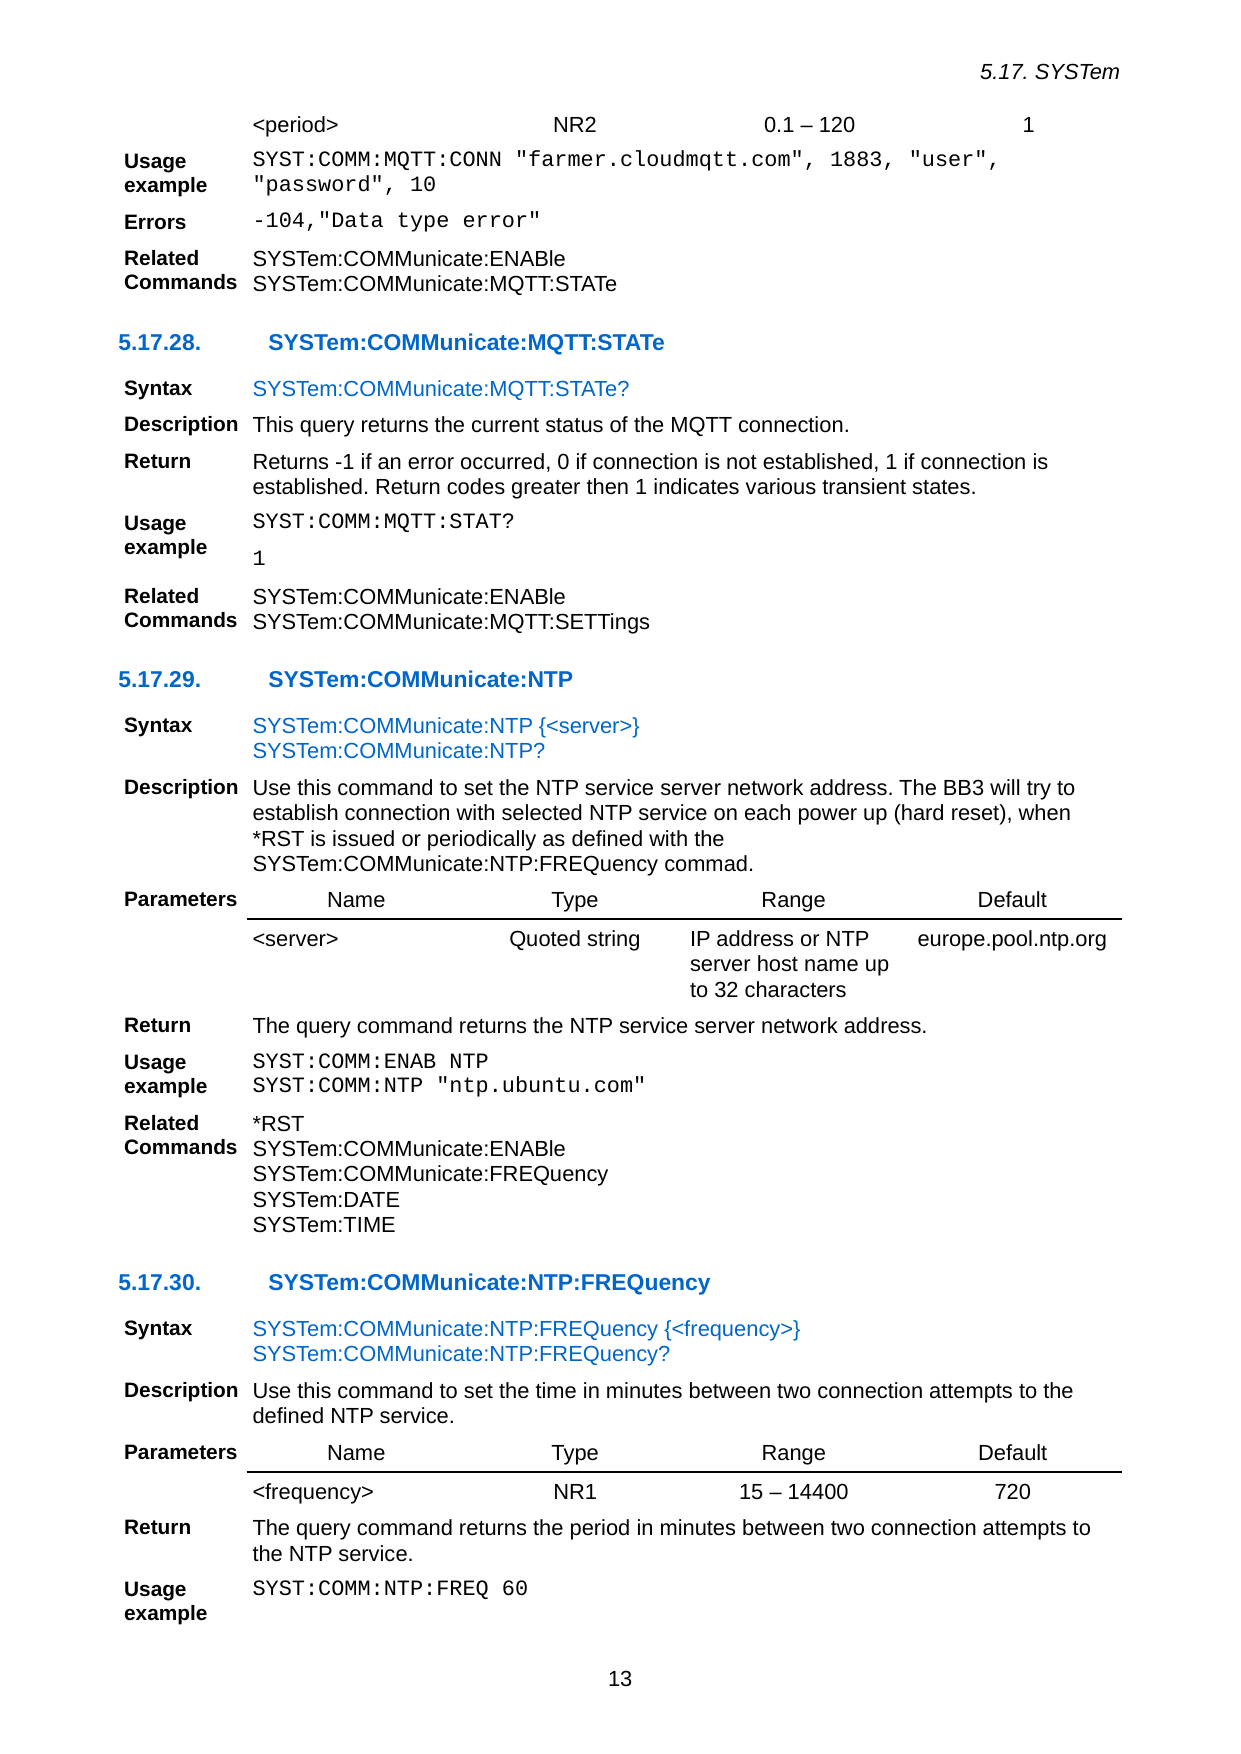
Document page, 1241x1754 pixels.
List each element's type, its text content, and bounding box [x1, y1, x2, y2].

table_cell 15 – 14400 [684, 1473, 903, 1509]
table_cell 0.1 – 120 [684, 106, 935, 143]
table_cell SYST:COMM:MQTT:STAT? 1 [247, 505, 1122, 578]
table_cell Usage example [118, 505, 247, 578]
table_cell Default [903, 882, 1122, 918]
table_cell The query command returns the NTP service server network address. [247, 1008, 1122, 1044]
table_header SYSTem:COMMunicate:MQTT:STATe? [247, 370, 1122, 406]
table_cell Type [465, 1434, 684, 1471]
table_header Syntax [118, 370, 247, 406]
subtitle SYSTem:COMMunicate:NTP:FREQuency [118, 1269, 1122, 1296]
table_cell <server> [247, 920, 465, 1007]
table_cell SYSTem:COMMunicate:ENABle SYSTem:COMMunicate:MQTT:STATe [247, 240, 1122, 302]
table_cell Related Commands [118, 578, 247, 640]
table_cell SYST:COMM:NTP:FREQ 60 [247, 1571, 1122, 1632]
table_cell Parameters [118, 1434, 247, 1509]
table_cell Usage example [118, 1571, 247, 1632]
table_header SYSTem:COMMunicate:NTP {<server>} SYSTem:COMMunicate:NTP? [247, 708, 1122, 769]
table_cell SYST:COMM:ENAB NTP SYST:COMM:NTP "ntp.ubuntu.com" [247, 1044, 1122, 1105]
table_header SYSTem:COMMunicate:NTP:FREQuency {<frequency>} SYSTem:COMMunicate:NTP:FREQuency? [247, 1310, 1122, 1372]
table_cell 720 [903, 1473, 1122, 1509]
table_cell IP address or NTP server host name up to 32 characters [684, 920, 903, 1007]
table_cell Errors [118, 204, 247, 240]
table_cell [118, 106, 247, 143]
table_cell 1 [935, 106, 1122, 143]
table_cell NR2 [465, 106, 684, 143]
table_cell europe.pool.ntp.org [903, 920, 1122, 1007]
table_cell Type [465, 882, 684, 918]
table_cell NR1 [465, 1473, 684, 1509]
table_header Syntax [118, 1310, 247, 1372]
table_cell Range [684, 1434, 903, 1471]
table_cell Return [118, 1510, 247, 1571]
table_cell SYST:COMM:MQTT:CONN "farmer.cloudmqtt.com", 1883, "user", "password", 10 [247, 143, 1122, 204]
table_cell Description [118, 1372, 247, 1434]
table_cell Name [247, 882, 465, 918]
table_cell Quoted string [465, 920, 684, 1007]
table_cell Description [118, 769, 247, 882]
table_cell Return [118, 443, 247, 505]
table_cell Use this command to set the time in minutes between two connection attempts to the defined NTP service. [247, 1372, 1122, 1434]
table_cell Parameters [118, 882, 247, 1007]
table_cell Description [118, 406, 247, 443]
table_cell *RST SYSTem:COMMunicate:ENABle SYSTem:COMMunicate:FREQuency SYSTem:DATE SYSTem:TIME [247, 1105, 1122, 1243]
table_header Syntax [118, 708, 247, 769]
subtitle SYSTem:COMMunicate:NTP [118, 666, 1122, 693]
table_cell The query command returns the period in minutes between two connection attempts to the NTP service. [247, 1510, 1122, 1571]
subtitle SYSTem:COMMunicate:MQTT:STATe [118, 329, 1122, 355]
table_cell Related Commands [118, 240, 247, 302]
table_cell Name [247, 1434, 465, 1471]
table_cell Related Commands [118, 1105, 247, 1243]
table_cell Use this command to set the NTP service server network address. The BB3 will try to establish connection with selected NTP service on each power up (hard reset), when *RST is issued or periodically as defined with the SYSTem:COMMunicate:NTP:FREQuency commad. [247, 769, 1122, 882]
table_cell Returns -1 if an error occurred, 0 if connection is not established, 1 if connection is established. Return codes greater then 1 indicates various transient states. [247, 443, 1122, 505]
table_cell SYSTem:COMMunicate:ENABle SYSTem:COMMunicate:MQTT:SETTings [247, 578, 1122, 640]
table_cell Default [903, 1434, 1122, 1471]
table_cell Usage example [118, 1044, 247, 1105]
table_cell <period> [247, 106, 465, 143]
table_cell <frequency> [247, 1473, 465, 1509]
table_cell Range [684, 882, 903, 918]
table_cell This query returns the current status of the MQTT connection. [247, 406, 1122, 443]
table_cell Return [118, 1008, 247, 1044]
table_cell Usage example [118, 143, 247, 204]
table_cell -104,"Data type error" [247, 204, 1122, 240]
